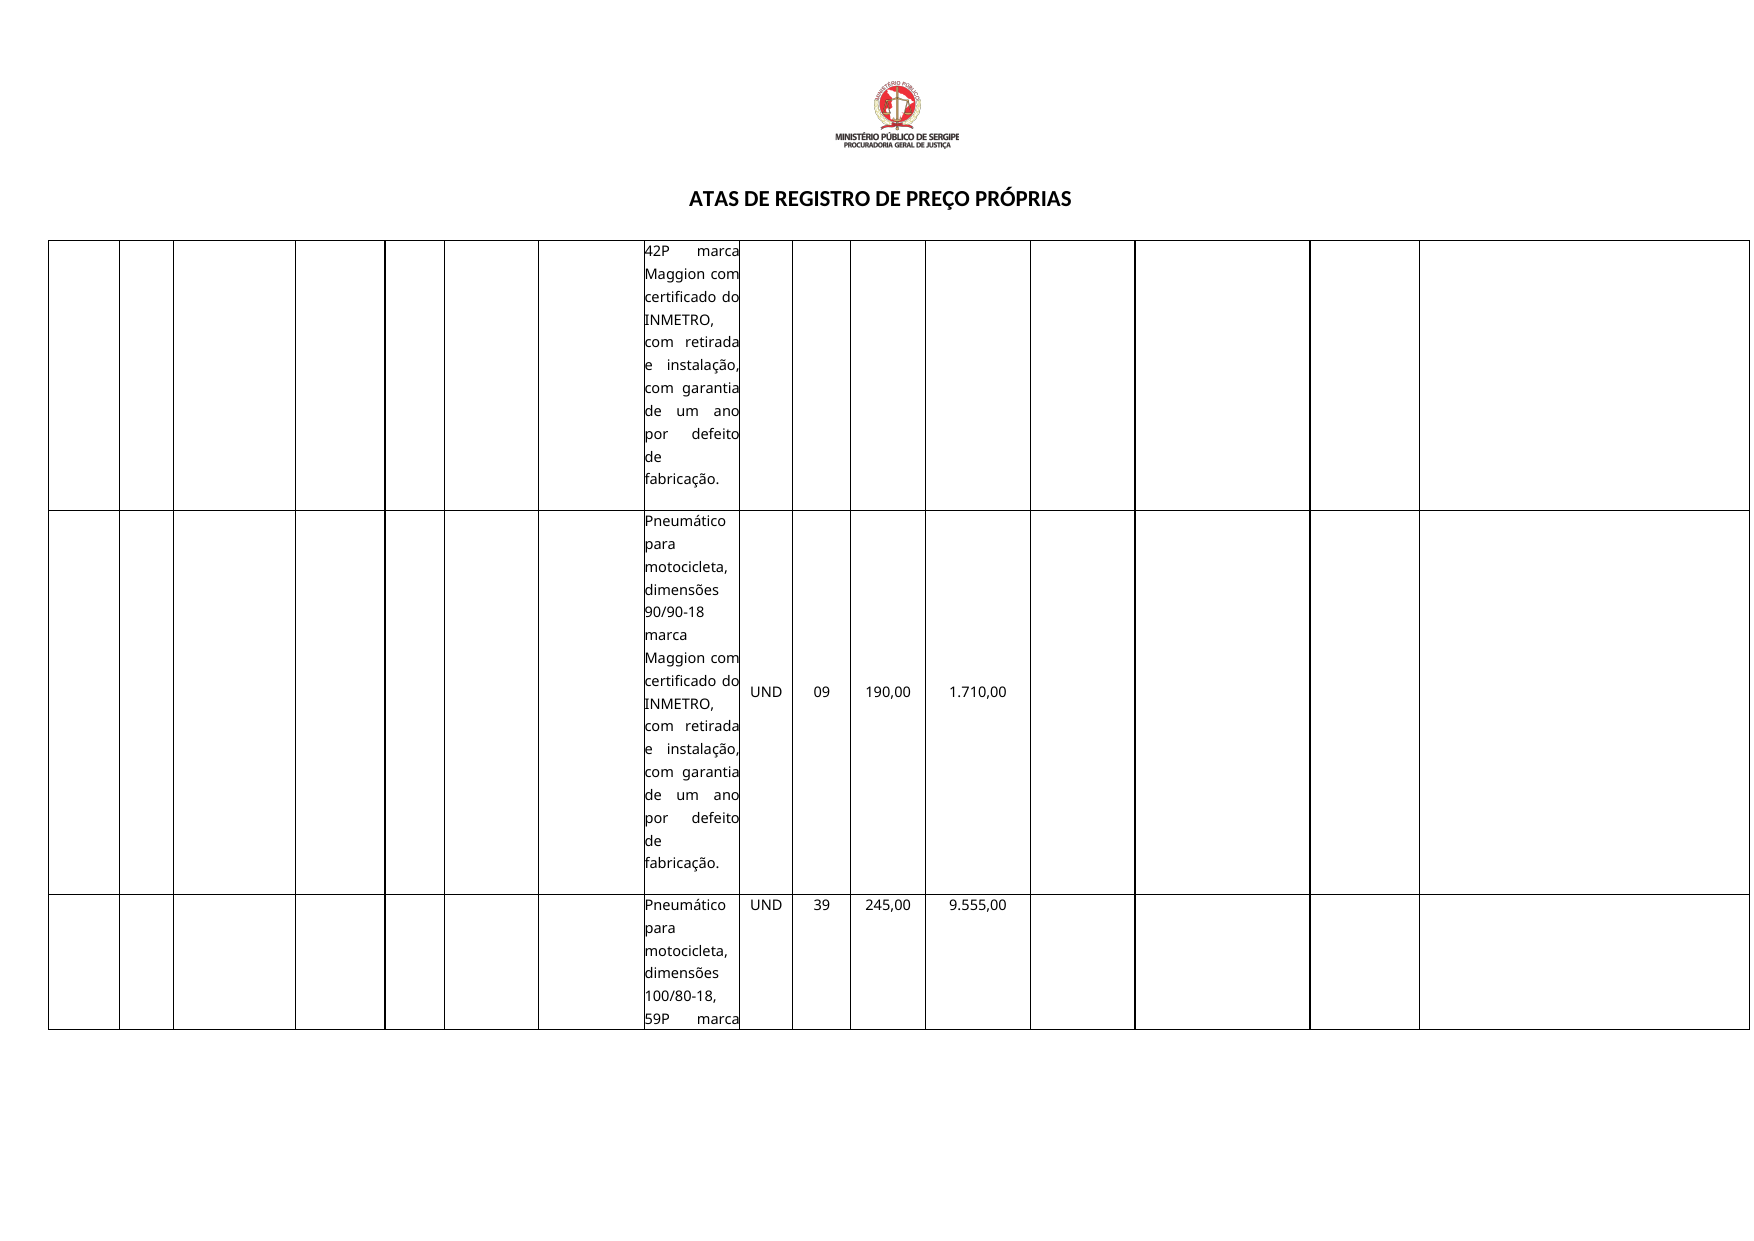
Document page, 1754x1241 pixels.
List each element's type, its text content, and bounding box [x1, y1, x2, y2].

table_cell [793, 241, 850, 510]
table_cell Pneumático para motocicleta, dimensões 100/80-18, 59P marca [645, 895, 739, 1029]
table_cell [926, 241, 1030, 510]
table_cell [174, 895, 295, 1029]
table_cell [120, 895, 173, 1029]
table_cell UND [740, 895, 792, 1029]
table_cell 245,00 [851, 895, 925, 1029]
table_cell [445, 895, 538, 1029]
table_cell [539, 241, 644, 510]
table_cell [445, 241, 538, 510]
table_cell [1136, 241, 1309, 510]
table_cell [1311, 895, 1419, 1029]
table_cell [740, 241, 792, 510]
table_cell [851, 241, 925, 510]
table_cell [49, 511, 119, 894]
table_cell [1031, 241, 1134, 510]
table_cell Pneumático para motocicleta, dimensões 90/90-18 marca Maggion com certificado do INMETRO, com retirada e instalação, com garantia de um ano por defeito de fabricação. [645, 511, 739, 894]
table_cell [445, 511, 538, 894]
table_cell [49, 241, 119, 510]
table_cell [120, 511, 173, 894]
table_cell [1136, 895, 1309, 1029]
table_cell [120, 241, 173, 510]
table_cell [386, 511, 444, 894]
table_cell [1420, 241, 1749, 510]
table_cell 1.710,00 [926, 511, 1030, 894]
table_cell [1136, 511, 1309, 894]
table_cell UND [740, 511, 792, 894]
table_cell 190,00 [851, 511, 925, 894]
table_cell 09 [793, 511, 850, 894]
table_cell 42P marca Maggion com certificado do INMETRO, com retirada e instalação, com garantia de um ano por defeito de fabricação. [645, 241, 739, 510]
table_cell [1031, 895, 1134, 1029]
table_cell 9.555,00 [926, 895, 1030, 1029]
table_cell [1420, 895, 1749, 1029]
table_cell [174, 511, 295, 894]
table_cell [1420, 511, 1749, 894]
table_cell [296, 241, 384, 510]
table_cell [296, 895, 384, 1029]
picture [835, 81, 959, 149]
table_cell [1311, 241, 1419, 510]
table_cell [49, 895, 119, 1029]
table_cell [386, 895, 444, 1029]
table_cell [539, 511, 644, 894]
table_cell [296, 511, 384, 894]
table_cell [1031, 511, 1134, 894]
table_cell 39 [793, 895, 850, 1029]
table_cell [174, 241, 295, 510]
table_cell [386, 241, 444, 510]
table_cell [1311, 511, 1419, 894]
table_cell [539, 895, 644, 1029]
